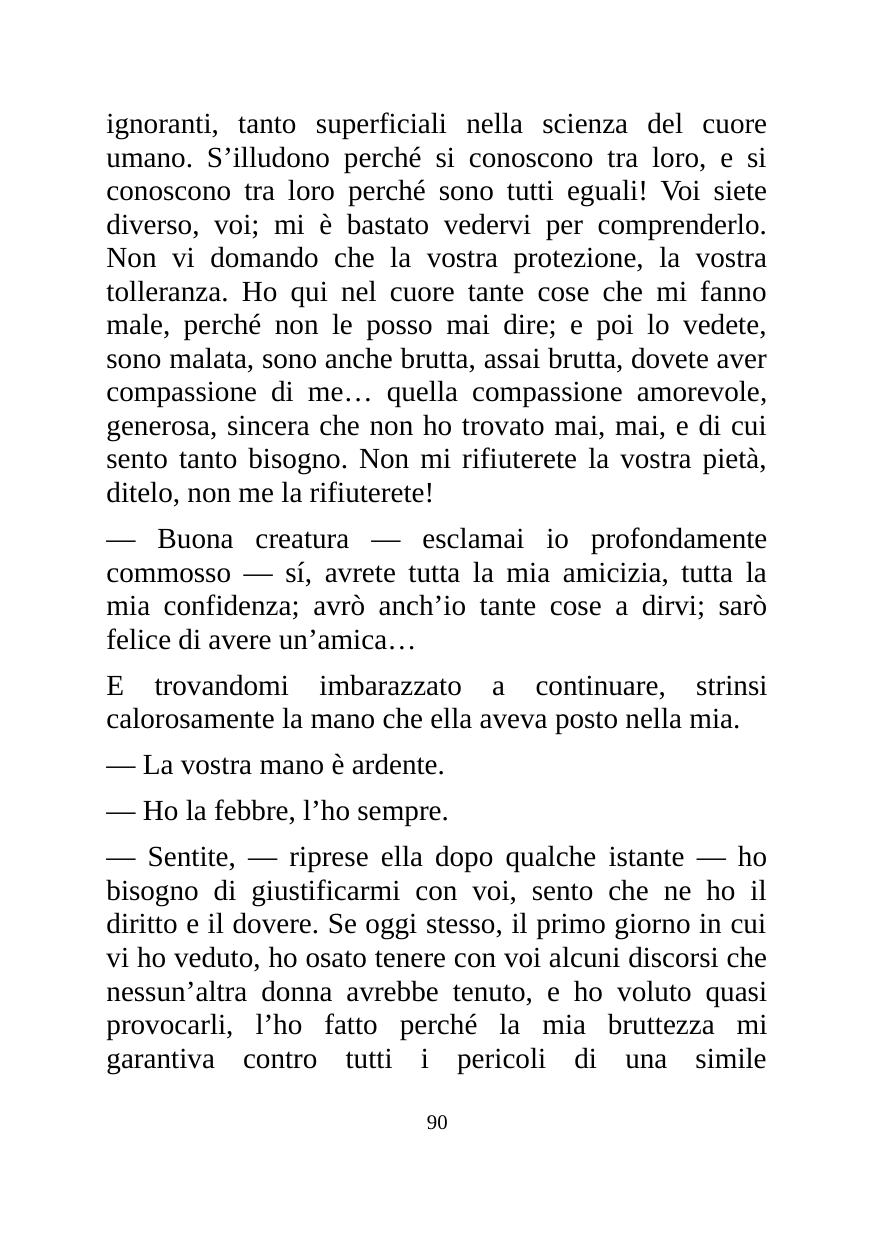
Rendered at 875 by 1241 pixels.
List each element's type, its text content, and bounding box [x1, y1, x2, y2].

text ignoranti, tanto superficiali nella scienza del cuore umano. S’illudono perché si conoscono tra loro, e si conoscono tra loro perché sono tutti eguali! Voi siete diverso, voi; mi è bastato vedervi per comprenderlo. Non vi domando che la vostra protezione, la vostra tolleranza. Ho qui nel cuore tante cose che mi fanno male, perché non le posso mai dire; e poi lo vedete, sono malata, sono anche brutta, assai brutta, dovete aver compassione di me… quella compassione amorevole, generosa, sincera che non ho trovato mai, mai, e di cui sento tanto bisogno. Non mi rifiuterete la vostra pietà, ditelo, non me la rifiuterete! [106, 106, 768, 509]
text — Buona creatura — esclamai io profondamente commosso — sí, avrete tutta la mia amicizia, tutta la mia confidenza; avrò anch’io tante cose a dirvi; sarò felice di avere un’amica… [106, 521, 768, 655]
text — Ho la febbre, l’ho sempre. [106, 793, 768, 827]
text — Sentite, — riprese ella dopo qualche istante — ho bisogno di giustificarmi con voi, sento che ne ho il diritto e il dovere. Se oggi stesso, il primo giorno in cui vi ho veduto, ho osato tenere con voi alcuni discorsi che nessun’altra donna avrebbe tenuto, e ho voluto quasi provocarli, l’ho fatto perché la mia bruttezza mi garantiva contro tutti i pericoli di una simile [106, 839, 768, 1074]
text — La vostra mano è ardente. [106, 747, 768, 781]
text E trovandomi imbarazzato a continuare, strinsi calorosamente la mano che ella aveva posto nella mia. [106, 668, 768, 735]
